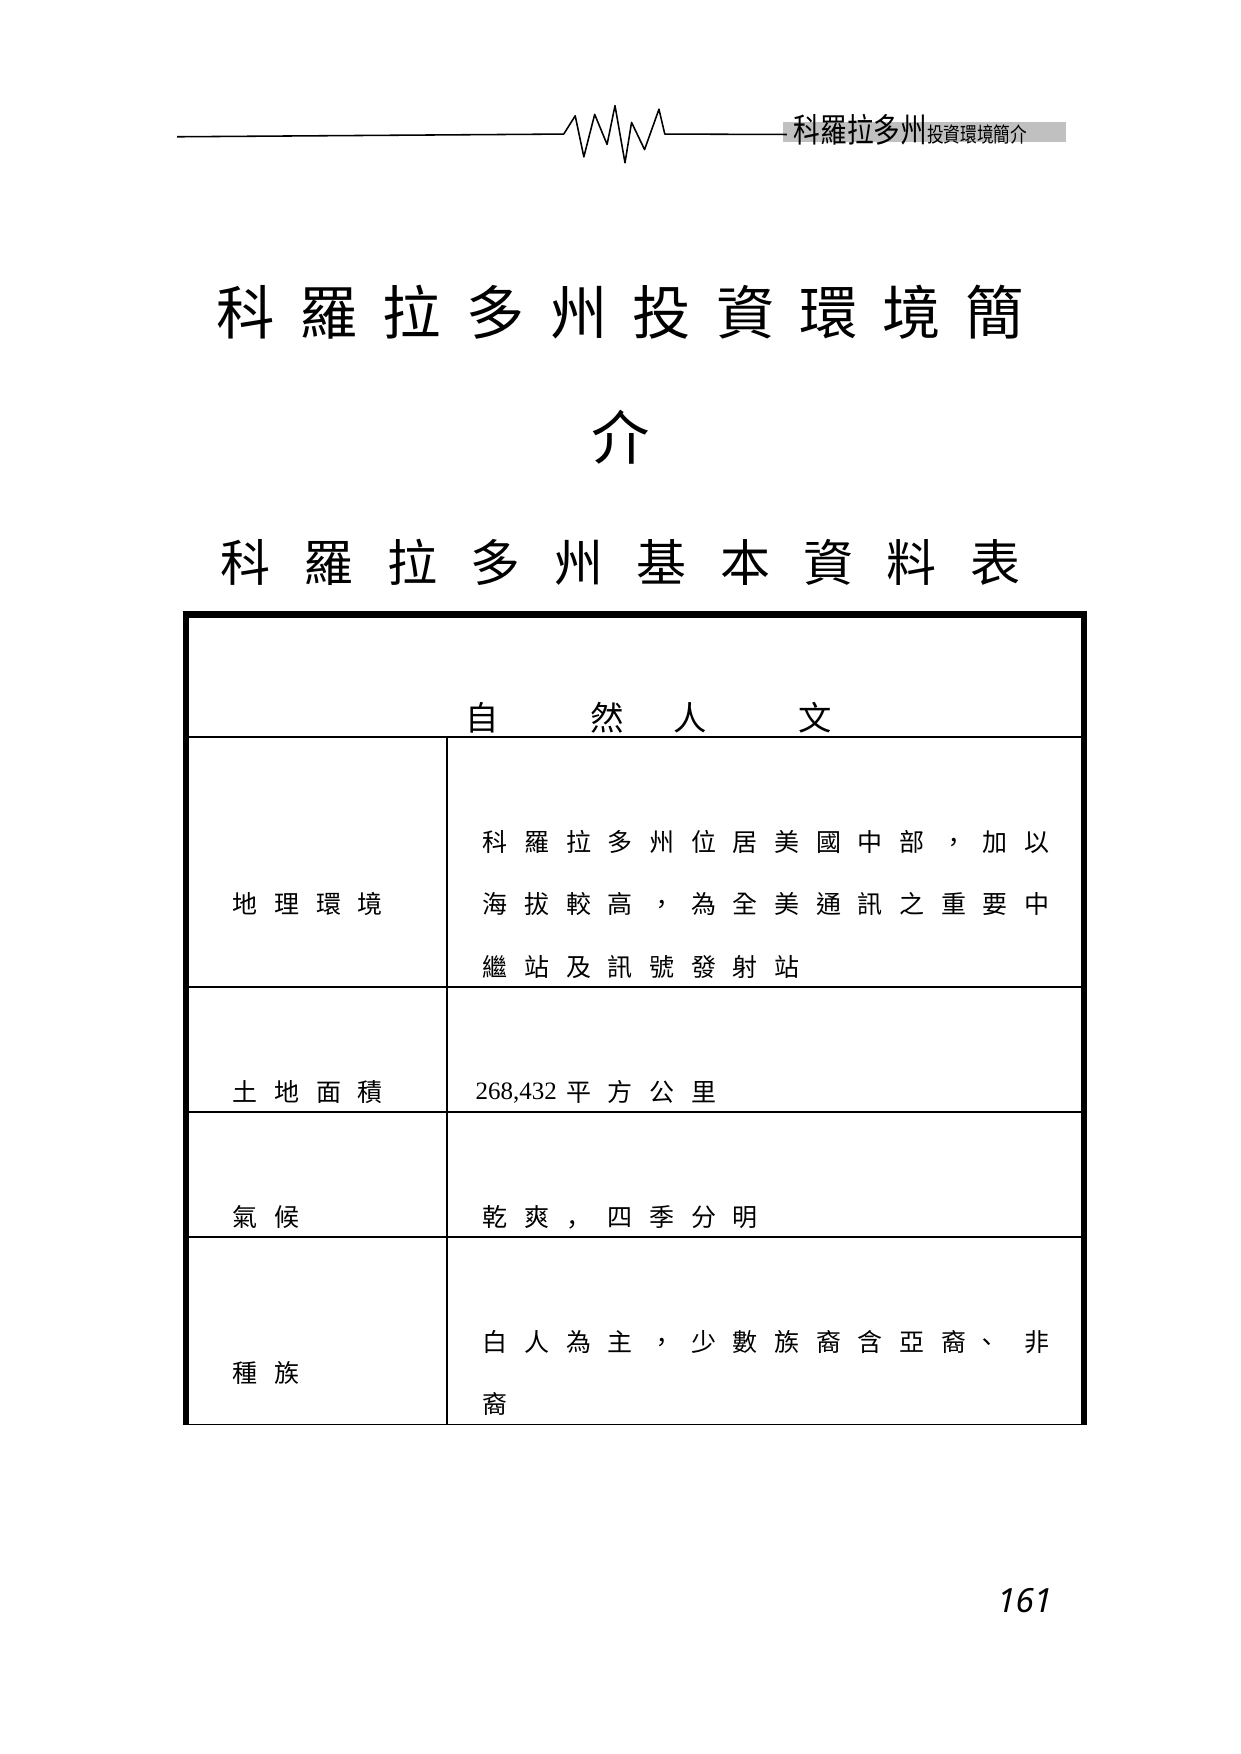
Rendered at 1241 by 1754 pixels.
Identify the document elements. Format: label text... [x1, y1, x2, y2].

table_cell 科羅拉多州位居美國中部，加以海拔較高，為全美通訊之重要中繼站及訊號發射站 [448, 738, 1081, 986]
table_cell 種族 [189, 1238, 446, 1424]
table_cell 268,432平方公里 [448, 988, 1081, 1111]
text 科羅拉多州投資環境簡介 [183, 236, 1058, 486]
text 科羅拉多州基本資料表 [183, 486, 1058, 611]
table_cell 白人為主，少數族裔含亞裔、非裔 [448, 1238, 1081, 1424]
table_cell 乾爽，四季分明 [448, 1113, 1081, 1236]
table_header 自 然 人 文 [189, 618, 1081, 736]
table_cell 氣候 [189, 1113, 446, 1236]
table_cell 土地面積 [189, 988, 446, 1111]
table_cell 地理環境 [189, 738, 446, 986]
